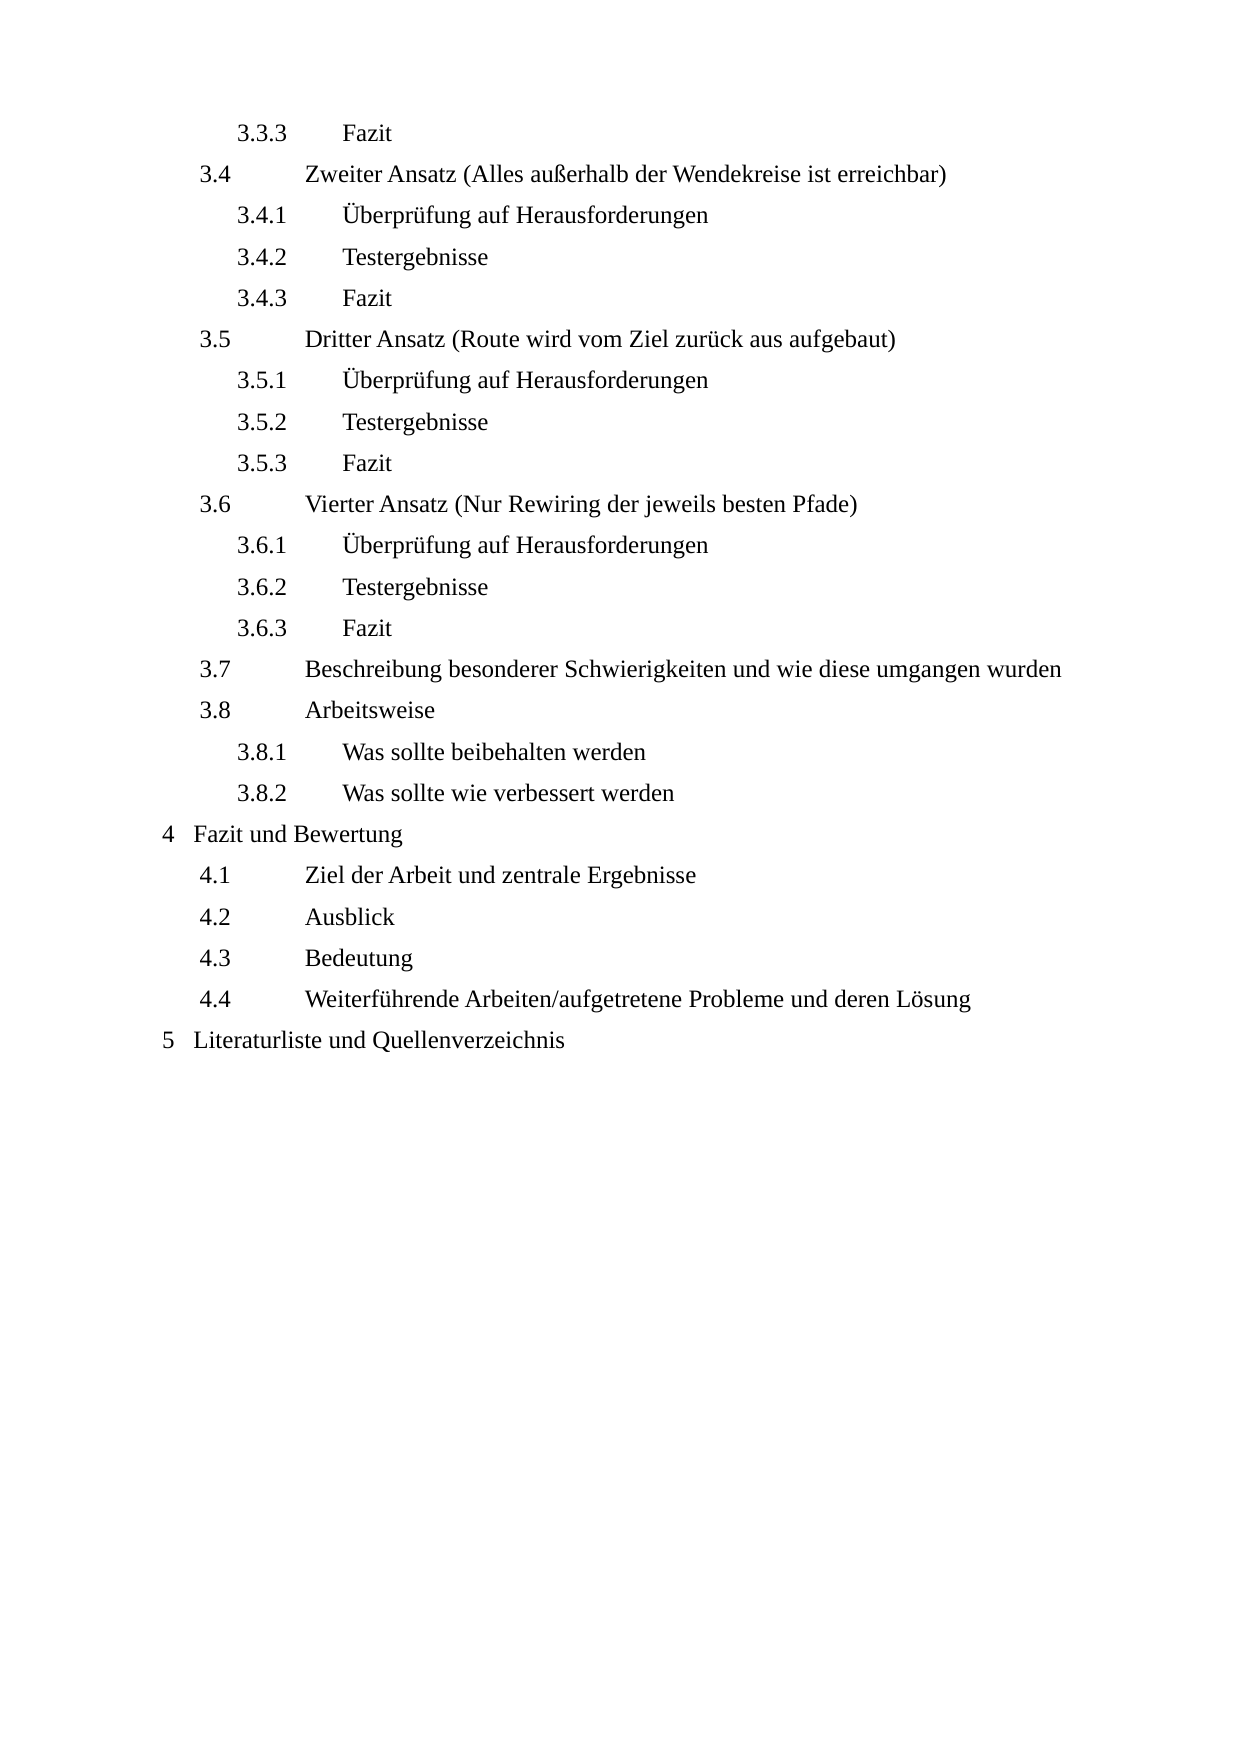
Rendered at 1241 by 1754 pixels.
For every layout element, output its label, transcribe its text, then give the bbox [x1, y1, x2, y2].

list Fazit und Bewertung [156, 819, 1122, 848]
list Überprüfung auf Herausforderungen [231, 366, 1122, 394]
list Fazit [231, 283, 1122, 312]
list Fazit [231, 448, 1122, 477]
list Testergebnisse [231, 242, 1122, 271]
list Vierter Ansatz (Nur Rewiring der jeweils besten Pfade) [193, 489, 1122, 518]
list Testergebnisse [231, 407, 1122, 436]
list Überprüfung auf Herausforderungen [231, 531, 1122, 559]
list Beschreibung besonderer Schwierigkeiten und wie diese umgangen wurden [193, 654, 1122, 683]
list Was sollte wie verbessert werden [231, 778, 1122, 807]
list Testergebnisse [231, 572, 1122, 601]
list Fazit [231, 118, 1122, 147]
list Überprüfung auf Herausforderungen [231, 201, 1122, 229]
list Dritter Ansatz (Route wird vom Ziel zurück aus aufgebaut) [193, 324, 1122, 353]
list Weiterführende Arbeiten/aufgetretene Probleme und deren Lösung [193, 984, 1122, 1013]
list Arbeitsweise [193, 696, 1122, 724]
list Zweiter Ansatz (Alles außerhalb der Wendekreise ist erreichbar) [193, 159, 1122, 188]
list Bedeutung [193, 943, 1122, 972]
list Literaturliste und Quellenverzeichnis [156, 1026, 1122, 1054]
list Ausblick [193, 902, 1122, 931]
list Fazit [231, 613, 1122, 642]
list Was sollte beibehalten werden [231, 737, 1122, 766]
list Ziel der Arbeit und zentrale Ergebnisse [193, 861, 1122, 889]
